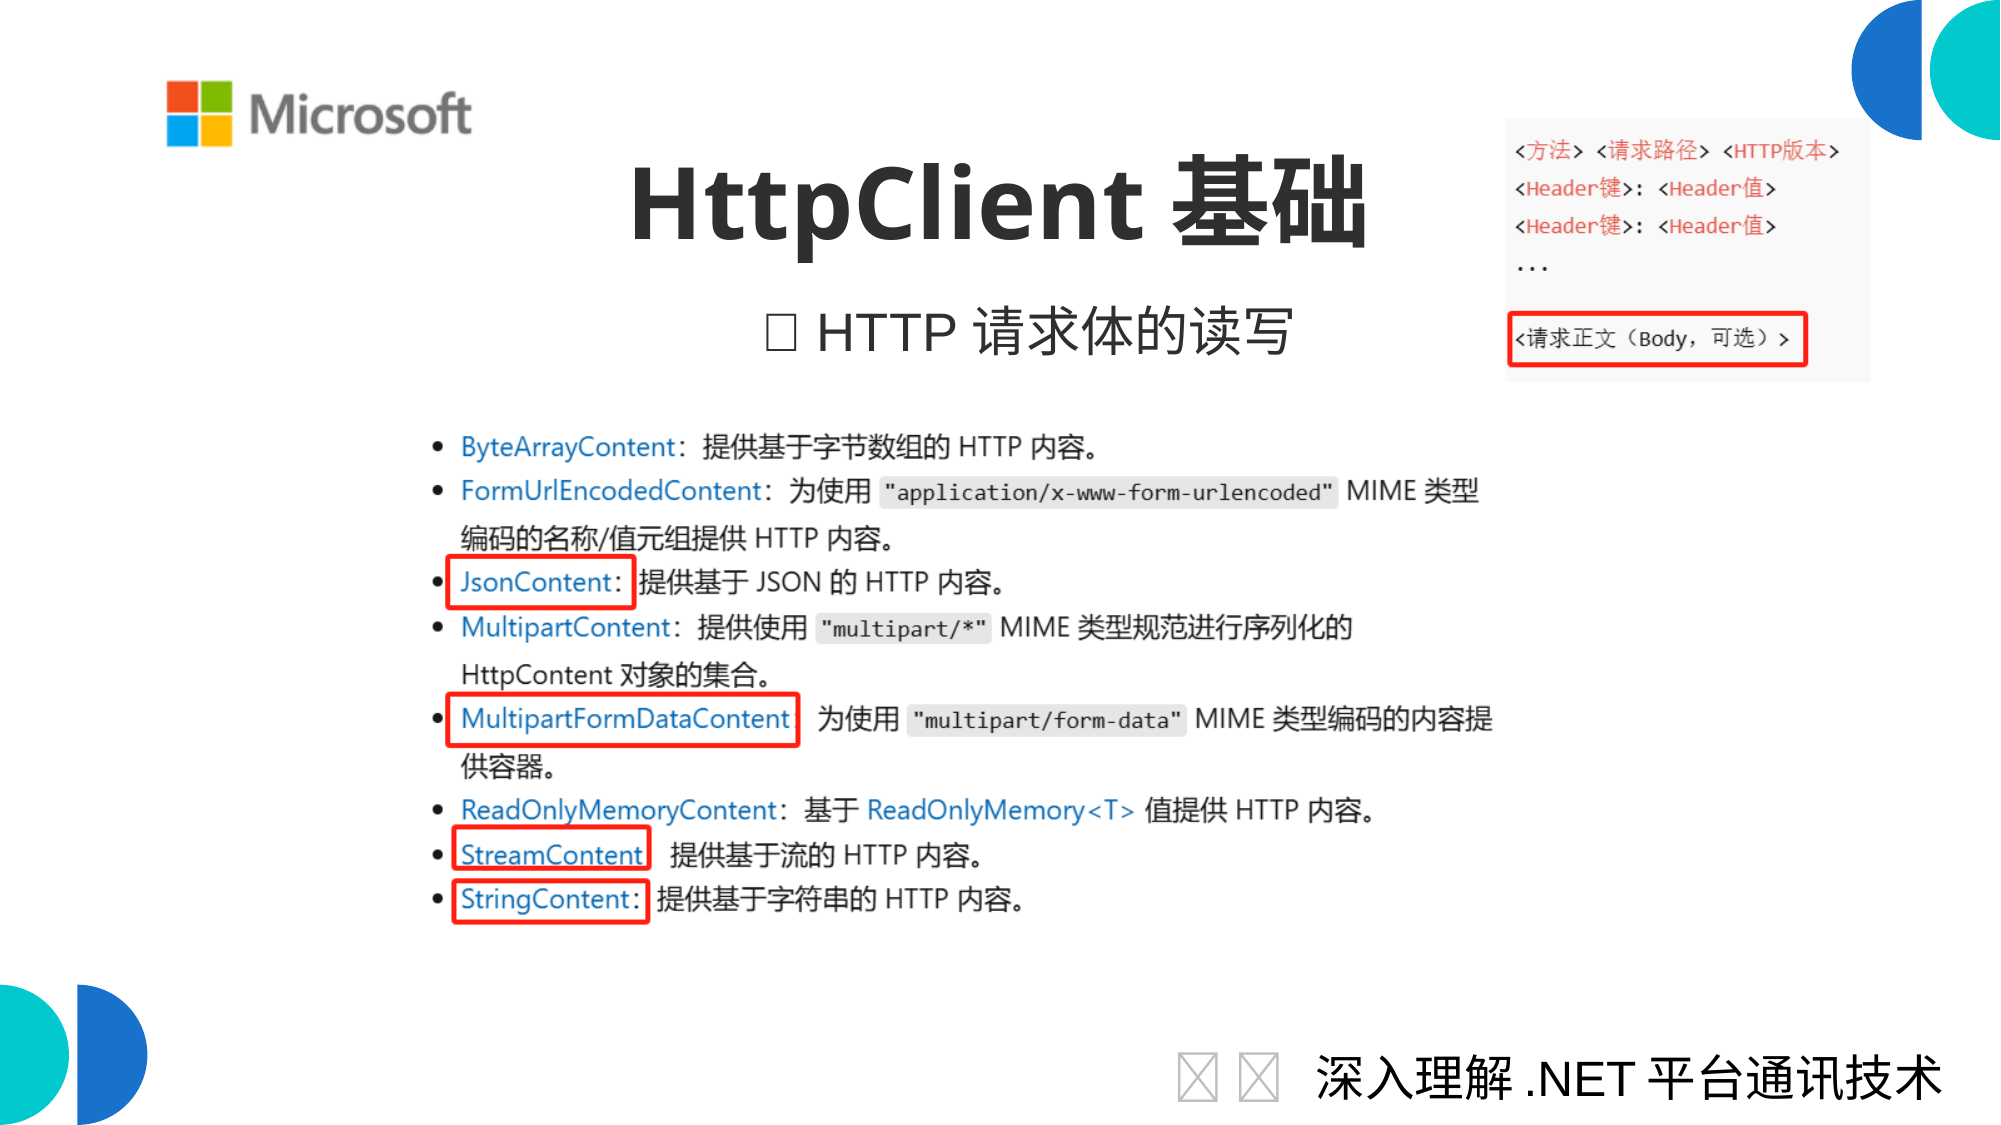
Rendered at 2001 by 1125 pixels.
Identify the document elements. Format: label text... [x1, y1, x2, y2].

picture [85, 41, 552, 189]
text_box [1641, 4, 1999, 135]
subtitle 🚀 🚀 深入理解.NET平台通讯技术 [1173, 1046, 1952, 1107]
text_box 🚀 HTTP请求体的读写 [236, 253, 1505, 373]
title HttpClient基础 [137, 106, 1641, 292]
picture [1505, 118, 1871, 395]
picture [354, 420, 1550, 926]
